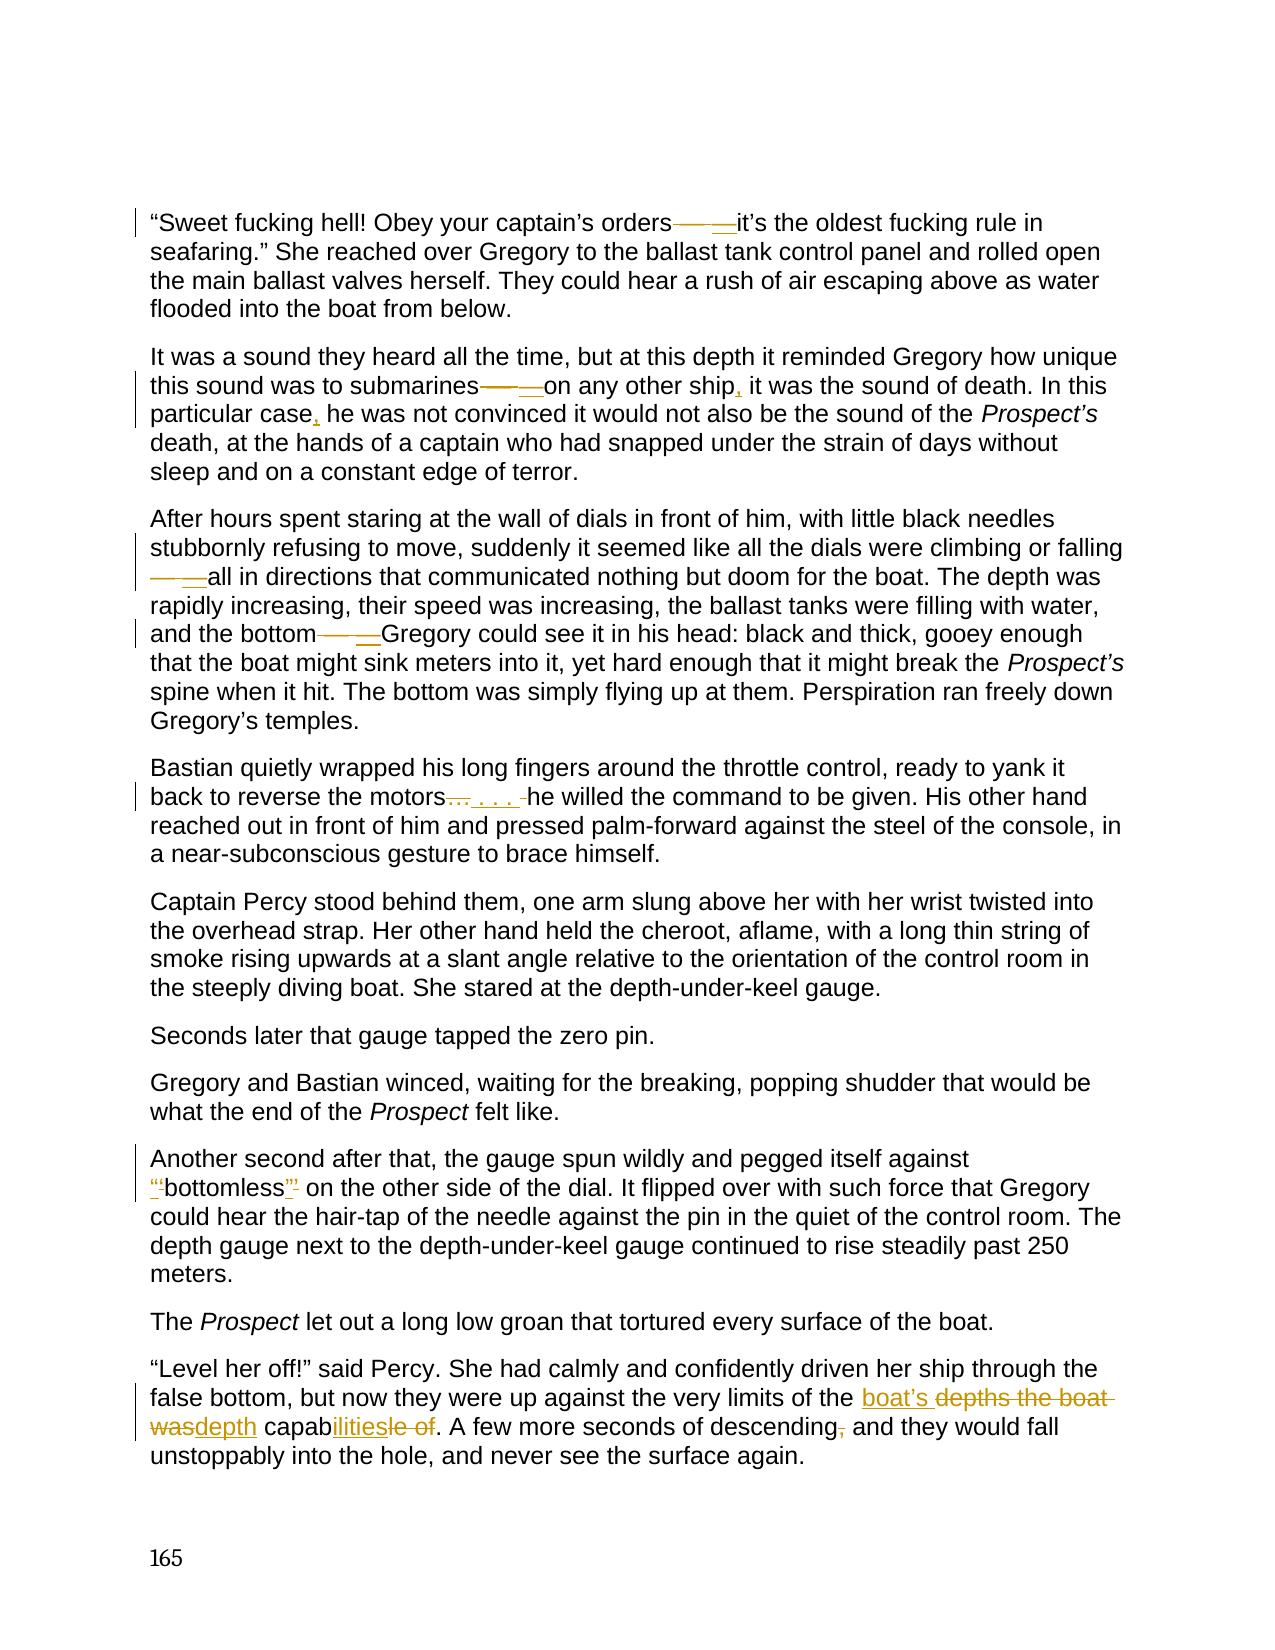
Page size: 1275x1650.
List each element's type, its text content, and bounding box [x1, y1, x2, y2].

text Seconds later that gauge tapped the zero pin. [150, 1021, 1125, 1049]
text Gregory and Bastian winced, waiting for the breaking, popping shudder that would be what the end of the Prospect felt like. [150, 1068, 1125, 1126]
text It was a sound they heard all the time, but at this depth it reminded Gregory how unique this sound was to submarines—on any other ship, it was the sound of death. In this particular case, he was not convinced it would not also be the sound of the Prospect’s death, at the hands of a captain who had snapped under the strain of days without sleep and on a constant edge of terror. [150, 342, 1125, 486]
text “Sweet fucking hell! Obey your captain’s orders—it’s the oldest fucking rule in seafaring.” She reached over Gregory to the ballast tank control panel and rolled open the main ballast valves herself. They could hear a rush of air escaping above as water flooded into the boat from below. [150, 208, 1125, 323]
text Captain Percy stood behind them, one arm slung above her with her wrist twisted into the overhead strap. Her other hand held the cheroot, aflame, with a long thin string of smoke rising upwards at a slant angle relative to the orientation of the control room in the steeply diving boat. She stared at the depth-under-keel gauge. [150, 887, 1125, 1002]
text “Level her off!” said Percy. She had calmly and confidently driven her ship through the false bottom, but now they were up against the very limits of the boat’s depth capabilities. A few more seconds of descending and they would fall unstoppably into the hole, and never see the surface again. [150, 1354, 1125, 1469]
text Bastian quietly wrapped his long fingers around the throttle control, ready to yank it back to reverse the motors . . . he willed the command to be given. His other hand reached out in front of him and pressed palm-forward against the steel of the console, in a near-subconscious gesture to brace himself. [150, 753, 1125, 868]
text After hours spent staring at the wall of dials in front of him, with little black needles stubbornly refusing to move, suddenly it seemed like all the dials were climbing or falling—all in directions that communicated nothing but doom for the boat. The depth was rapidly increasing, their speed was increasing, the ballast tanks were filling with water, and the bottom—Gregory could see it in his head: black and thick, gooey enough that the boat might sink meters into it, yet hard enough that it might break the Prospect’s spine when it hit. The bottom was simply flying up at them. Perspiration ran freely down Gregory’s temples. [150, 504, 1125, 734]
text Another second after that, the gauge spun wildly and pegged itself against “bottomless” on the other side of the dial. It flipped over with such force that Gregory could hear the hair-tap of the needle against the pin in the quiet of the control room. The depth gauge next to the depth-under-keel gauge continued to rise steadily past 250 meters. [150, 1144, 1125, 1288]
text The Prospect let out a long low groan that tortured every surface of the boat. [150, 1307, 1125, 1336]
